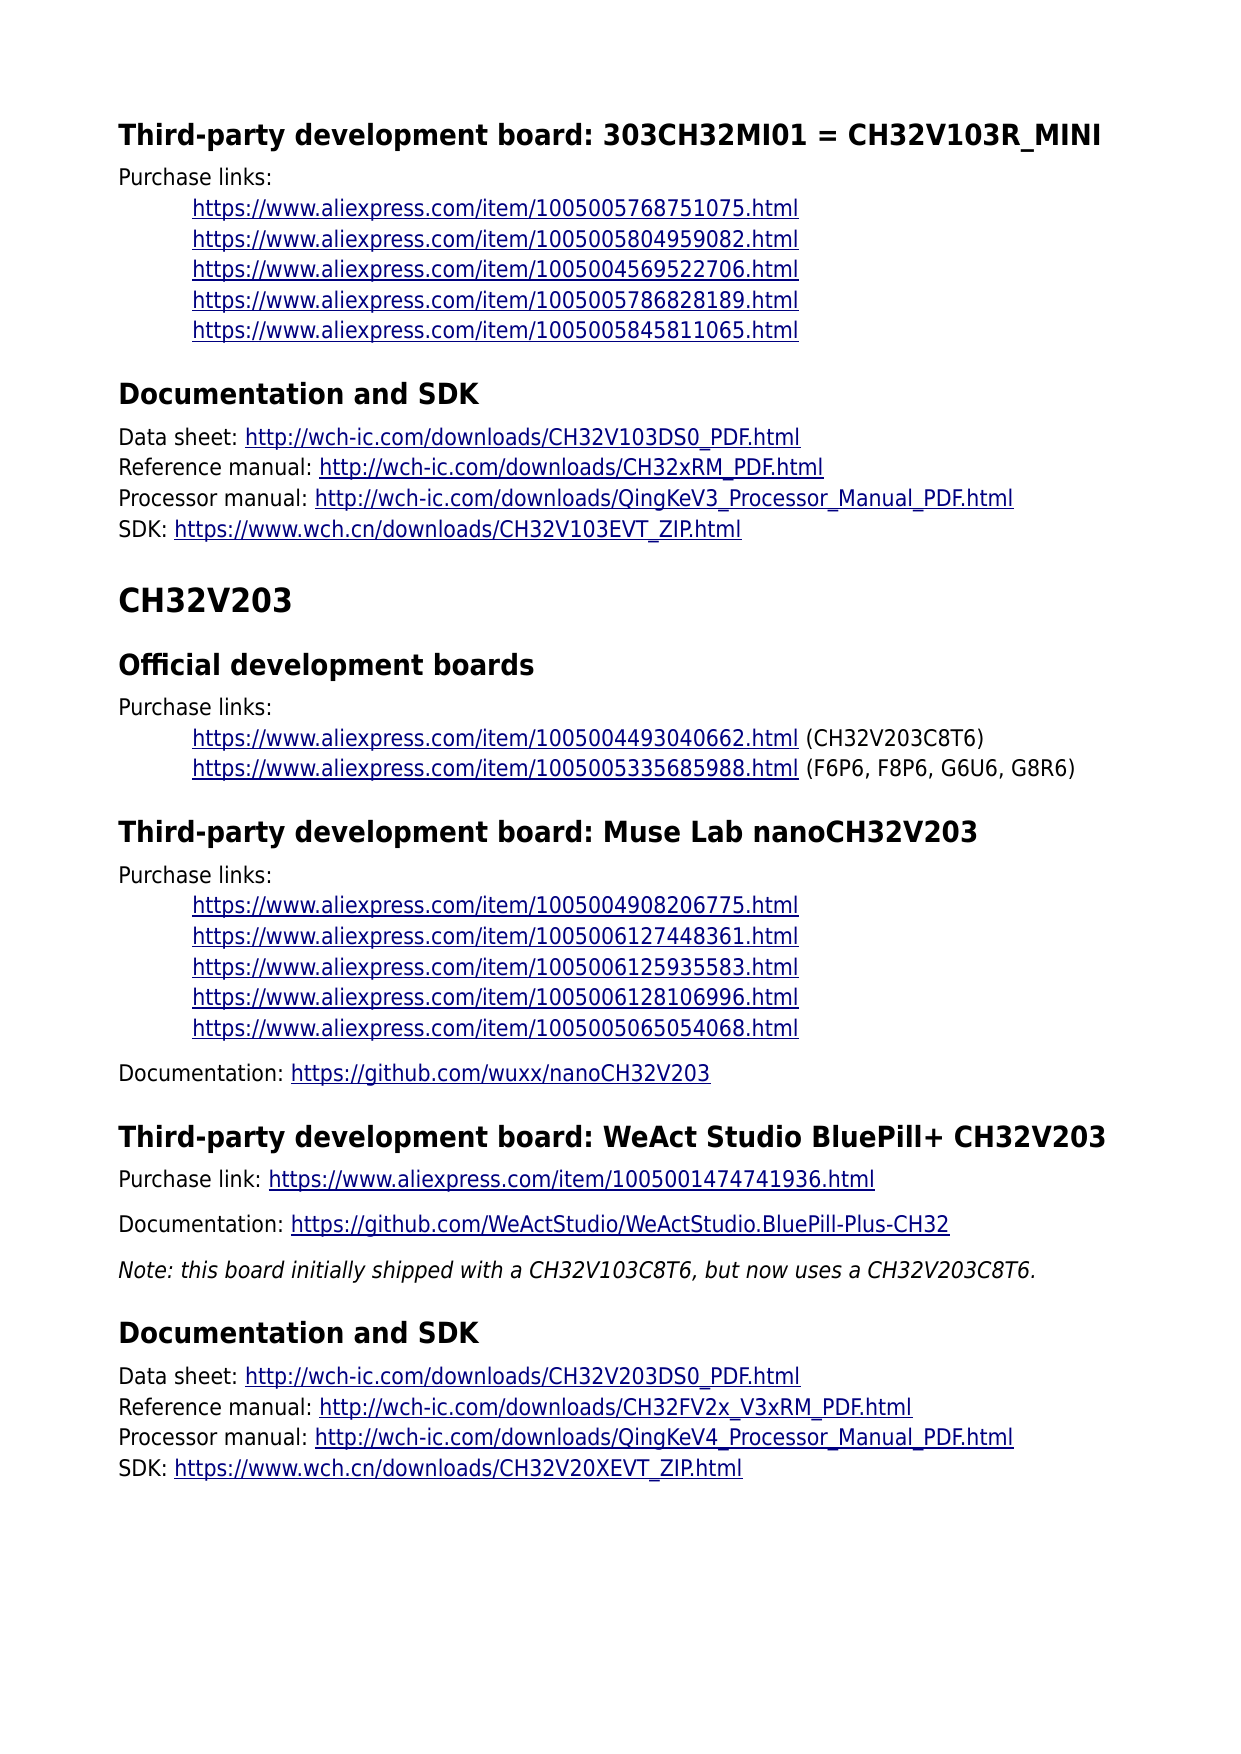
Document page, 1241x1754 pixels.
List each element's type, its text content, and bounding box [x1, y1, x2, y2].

subtitle Official development boards [118, 648, 1122, 682]
subtitle CH32V203 [118, 582, 1122, 621]
subtitle Third-party development board: WeAct Studio BluePill+ CH32V203 [118, 1120, 1122, 1154]
text https://www.aliexpress.com/item/1005005335685988.html (F6P6, F8P6, G6U6, G8R6) [192, 756, 1122, 782]
text https://www.aliexpress.com/item/1005004493040662.html (CH32V203C8T6) [192, 725, 1122, 752]
text https://www.aliexpress.com/item/1005006128106996.html [192, 984, 1122, 1011]
text Processor manual: http://wch-ic.com/downloads/QingKeV3_Processor_Manual_PDF.html [118, 485, 1122, 512]
text Data sheet: http://wch-ic.com/downloads/CH32V203DS0_PDF.html [118, 1363, 1122, 1390]
text https://www.aliexpress.com/item/1005006127448361.html [192, 923, 1122, 950]
text Purchase links: [118, 164, 1122, 191]
text Note: this board initially shipped with a CH32V103C8T6, but now uses a CH32V203C8T6. [118, 1257, 1122, 1283]
text https://www.aliexpress.com/item/1005005768751075.html [192, 195, 1122, 222]
text https://www.aliexpress.com/item/1005005845811065.html [192, 318, 1122, 344]
text SDK: https://www.wch.cn/downloads/CH32V20XEVT_ZIP.html [118, 1455, 1122, 1482]
text https://www.aliexpress.com/item/1005006125935583.html [192, 954, 1122, 980]
text SDK: https://www.wch.cn/downloads/CH32V103EVT_ZIP.html [118, 516, 1122, 542]
text https://www.aliexpress.com/item/1005004569522706.html [192, 256, 1122, 283]
text https://www.aliexpress.com/item/1005005804959082.html [192, 226, 1122, 252]
subtitle Third-party development board: Muse Lab nanoCH32V203 [118, 815, 1122, 849]
text https://www.aliexpress.com/item/1005005786828189.html [192, 287, 1122, 314]
subtitle Documentation and SDK [118, 1317, 1122, 1351]
text Purchase links: [118, 694, 1122, 721]
text Reference manual: http://wch-ic.com/downloads/CH32xRM_PDF.html [118, 454, 1122, 481]
text Documentation: https://github.com/wuxx/nanoCH32V203 [118, 1060, 1122, 1087]
subtitle Third-party development board: 303CH32MI01 = CH32V103R_MINI [118, 118, 1122, 152]
text Purchase link: https://www.aliexpress.com/item/1005001474741936.html [118, 1166, 1122, 1193]
text https://www.aliexpress.com/item/1005005065054068.html [192, 1015, 1122, 1042]
subtitle Documentation and SDK [118, 377, 1122, 411]
text https://www.aliexpress.com/item/1005004908206775.html [192, 892, 1122, 919]
text Documentation: https://github.com/WeActStudio/WeActStudio.BluePill-Plus-CH32 [118, 1212, 1122, 1238]
text Data sheet: http://wch-ic.com/downloads/CH32V103DS0_PDF.html [118, 424, 1122, 451]
text Purchase links: [118, 862, 1122, 888]
text Processor manual: http://wch-ic.com/downloads/QingKeV4_Processor_Manual_PDF.html [118, 1424, 1122, 1451]
text Reference manual: http://wch-ic.com/downloads/CH32FV2x_V3xRM_PDF.html [118, 1394, 1122, 1420]
